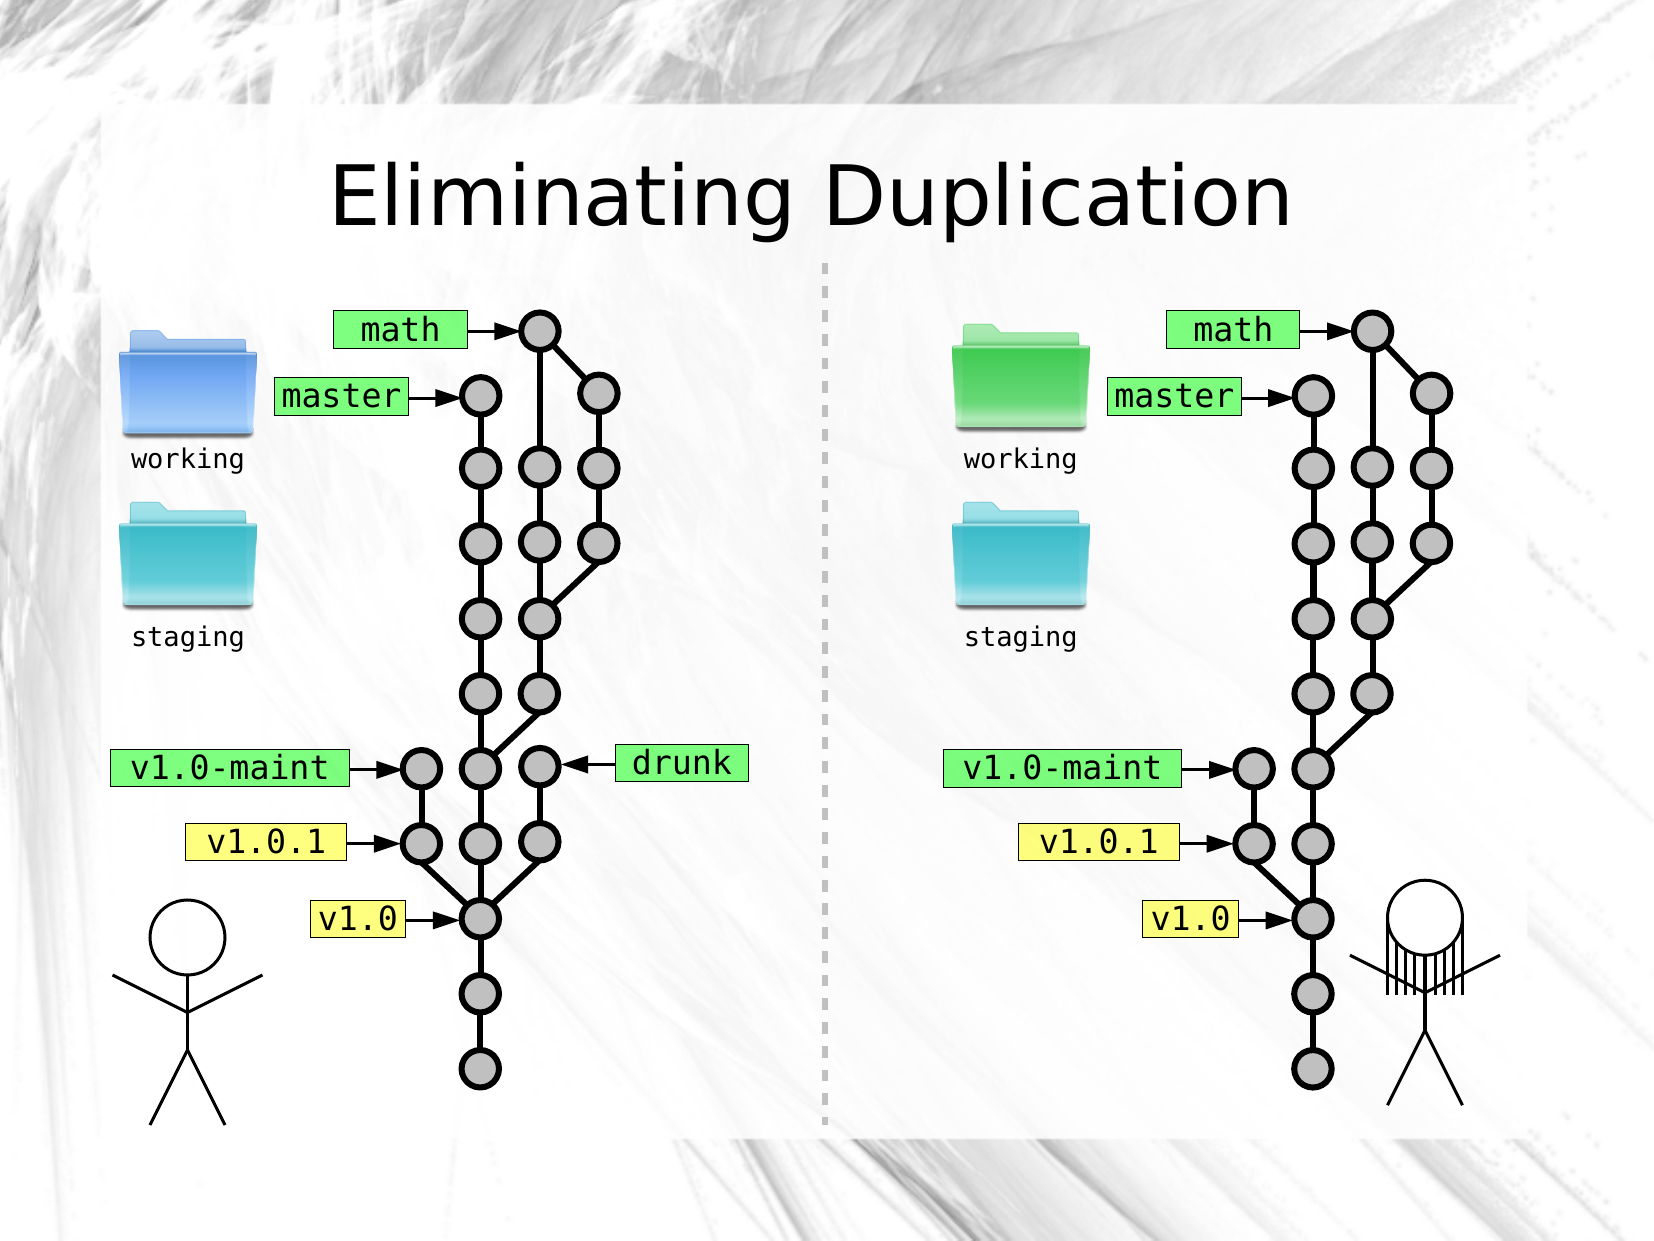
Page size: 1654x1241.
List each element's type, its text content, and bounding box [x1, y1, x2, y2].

text_box [1294, 975, 1332, 1013]
text_box [1294, 449, 1333, 487]
text_box [402, 825, 441, 863]
text_box [521, 747, 559, 786]
text_box [461, 525, 500, 563]
text_box staging [116, 613, 260, 660]
text_box [1387, 880, 1463, 956]
text_box [580, 524, 618, 562]
text_box [1412, 524, 1451, 563]
text_box [520, 600, 559, 638]
text_box v1.0-maint [110, 749, 350, 787]
text_box [461, 900, 500, 938]
text_box [580, 449, 618, 487]
text_box [1294, 377, 1333, 415]
text_box working [116, 436, 260, 483]
text_box [461, 675, 500, 713]
text_box math [1166, 310, 1300, 349]
text_box [1412, 374, 1451, 412]
text_box working [949, 436, 1093, 483]
title Eliminating Duplication [118, 112, 1506, 281]
text_box [1353, 675, 1391, 713]
text_box [461, 600, 500, 638]
text_box drunk [615, 744, 749, 782]
text_box [461, 975, 500, 1013]
text_box [402, 750, 441, 788]
text_box [1294, 825, 1332, 863]
text_box [1353, 600, 1392, 638]
text_box [1294, 900, 1332, 938]
text_box master [1107, 377, 1242, 416]
text_box [1353, 312, 1392, 350]
picture [0, 0, 1654, 1241]
text_box [1294, 525, 1333, 563]
text_box [520, 448, 559, 486]
text_box [461, 750, 500, 788]
text_box math [333, 310, 468, 349]
text_box [1294, 750, 1332, 788]
text_box [461, 825, 500, 863]
text_box [1235, 825, 1273, 863]
text_box v1.0 [1142, 900, 1239, 938]
text_box [461, 1050, 500, 1088]
text_box [1294, 600, 1332, 638]
text_box [1353, 448, 1392, 486]
text_box [521, 312, 559, 350]
text_box [521, 823, 559, 861]
text_box v1.0-maint [943, 749, 1182, 788]
text_box [520, 523, 559, 561]
text_box [580, 374, 618, 412]
text_box v1.0.1 [1018, 823, 1180, 861]
text_box [1294, 675, 1332, 713]
text_box [1235, 750, 1273, 788]
text_box [461, 449, 500, 487]
text_box [520, 675, 559, 713]
text_box [1353, 523, 1392, 561]
text_box staging [949, 613, 1093, 660]
text_box [1294, 1050, 1332, 1088]
text_box [461, 377, 500, 415]
text_box master [274, 377, 409, 416]
text_box v1.0.1 [185, 823, 347, 861]
text_box v1.0 [310, 900, 406, 938]
text_box [1412, 449, 1451, 487]
